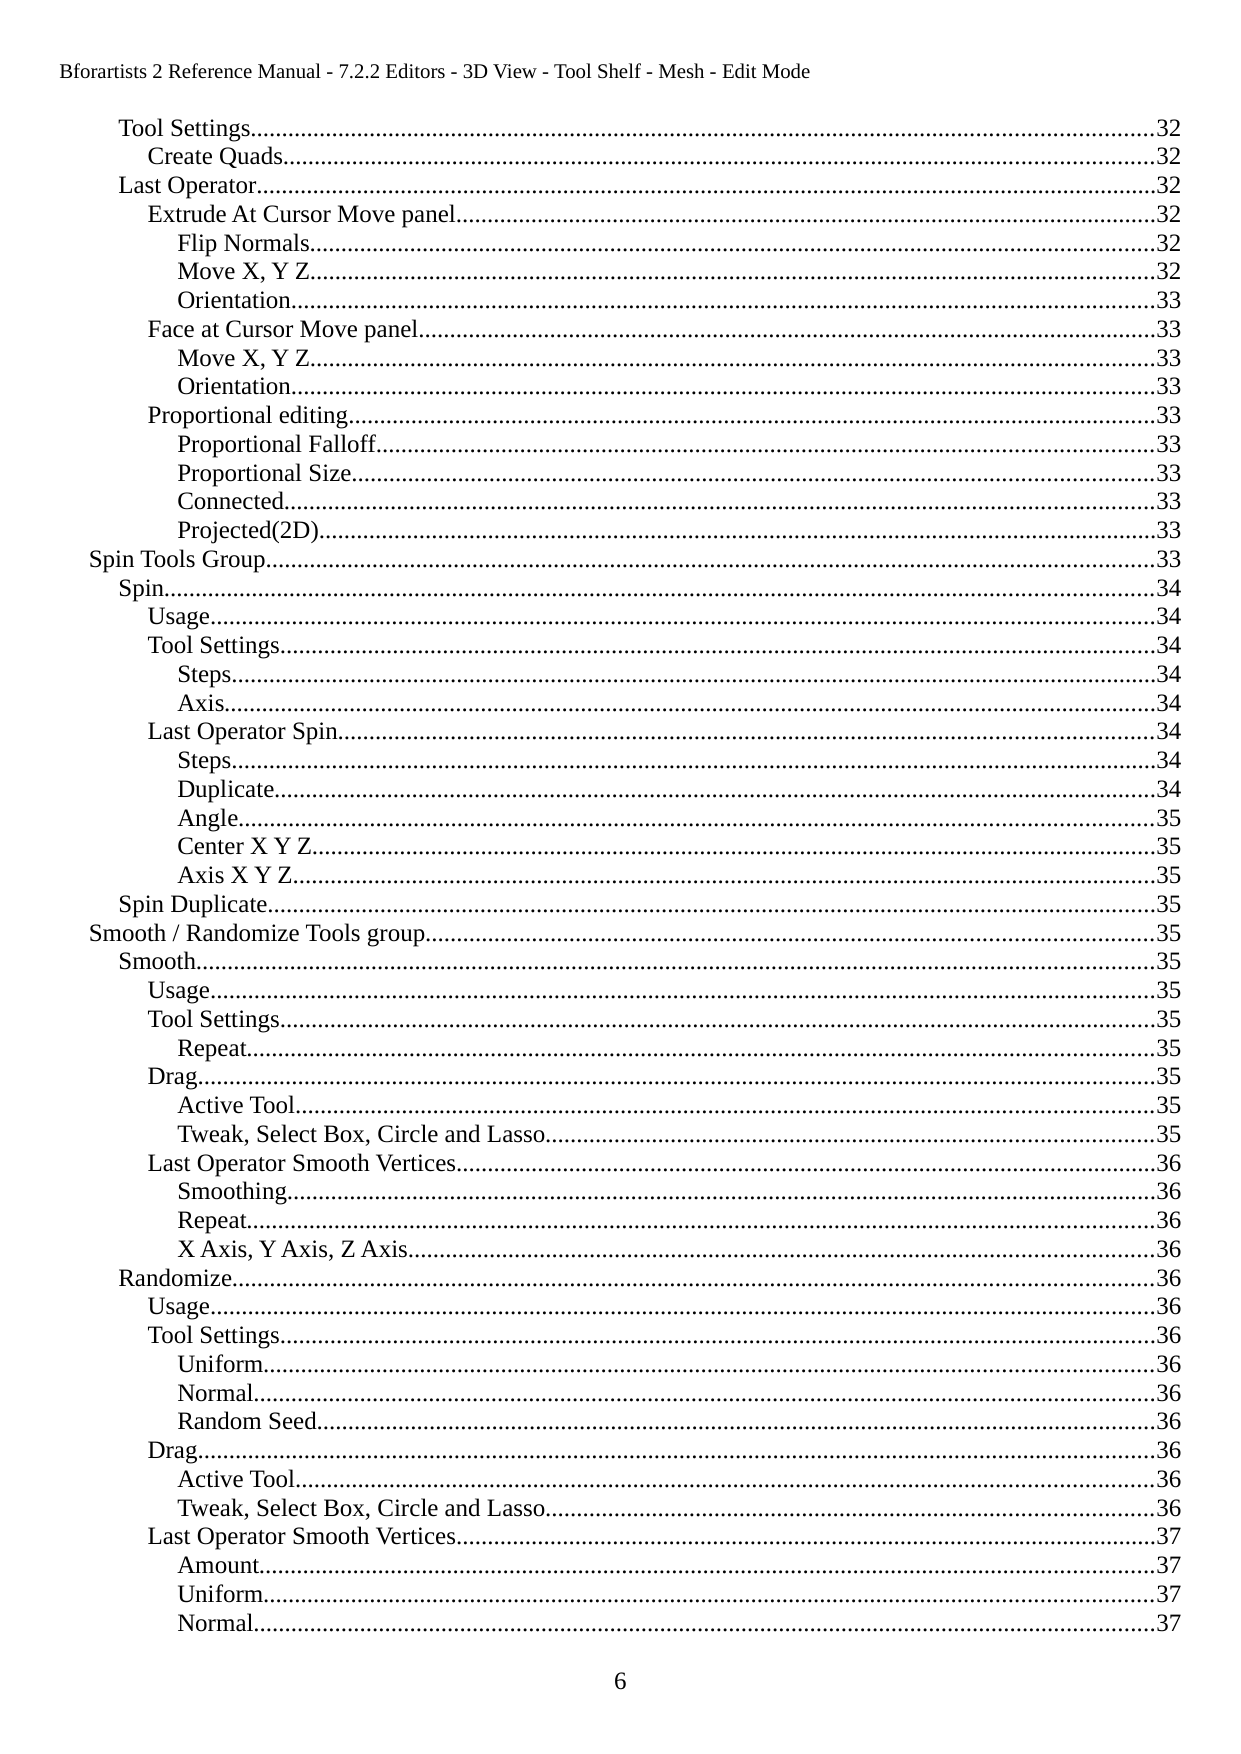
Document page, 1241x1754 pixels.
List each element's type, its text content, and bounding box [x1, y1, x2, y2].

text Steps 34 [177, 659, 1181, 688]
text Active Tool 35 [177, 1090, 1181, 1119]
text Orientation 33 [177, 285, 1181, 314]
text Usage 34 [147, 601, 1181, 630]
text Uniform 37 [177, 1579, 1181, 1608]
text Move X, Y Z 32 [177, 256, 1181, 285]
text Randomize 36 [118, 1263, 1181, 1291]
text Last Operator Smooth Vertices 37 [147, 1521, 1181, 1550]
text Last Operator Smooth Vertices 36 [147, 1148, 1181, 1176]
text Drag 35 [147, 1061, 1181, 1090]
text Random Seed 36 [177, 1406, 1181, 1435]
text Extrude At Cursor Move panel 32 [147, 199, 1181, 228]
text Axis 34 [177, 688, 1181, 716]
text Repeat 35 [177, 1033, 1181, 1061]
text Proportional editing 33 [147, 400, 1181, 429]
text Tool Settings 34 [147, 630, 1181, 659]
text Tweak, Select Box, Circle and Lasso 35 [177, 1119, 1181, 1148]
text Face at Cursor Move panel 33 [147, 314, 1181, 343]
text Usage 36 [147, 1291, 1181, 1320]
text Proportional Falloff 33 [177, 429, 1181, 458]
text Tool Settings 36 [147, 1320, 1181, 1349]
text Flip Normals 32 [177, 228, 1181, 256]
text Spin Tools Group 33 [88, 544, 1181, 573]
text Last Operator 32 [118, 170, 1181, 199]
text Projected(2D) 33 [177, 515, 1181, 544]
text Center X Y Z 35 [177, 831, 1181, 860]
text Orientation 33 [177, 371, 1181, 400]
text Repeat 36 [177, 1205, 1181, 1234]
text Tool Settings 35 [147, 1004, 1181, 1033]
text Tool Settings 32 [118, 113, 1181, 141]
text Normal 37 [177, 1608, 1181, 1636]
text Axis X Y Z 35 [177, 860, 1181, 889]
text Smooth / Randomize Tools group 35 [88, 918, 1181, 946]
text Angle 35 [177, 803, 1181, 831]
text Duplicate 34 [177, 774, 1181, 803]
text Steps 34 [177, 745, 1181, 774]
text Smoothing 36 [177, 1176, 1181, 1205]
text Move X, Y Z 33 [177, 343, 1181, 371]
text Usage 35 [147, 975, 1181, 1004]
text Normal 36 [177, 1378, 1181, 1406]
text Spin 34 [118, 573, 1181, 601]
text Amount 37 [177, 1550, 1181, 1579]
text Connected 33 [177, 486, 1181, 515]
text Smooth 35 [118, 946, 1181, 975]
text Active Tool 36 [177, 1464, 1181, 1493]
text Create Quads 32 [147, 141, 1181, 170]
text Last Operator Spin 34 [147, 716, 1181, 745]
text Proportional Size 33 [177, 458, 1181, 486]
text Uniform 36 [177, 1349, 1181, 1378]
text Spin Duplicate 35 [118, 889, 1181, 918]
text Drag 36 [147, 1435, 1181, 1464]
text X Axis, Y Axis, Z Axis 36 [177, 1234, 1181, 1263]
text Tweak, Select Box, Circle and Lasso 36 [177, 1493, 1181, 1521]
